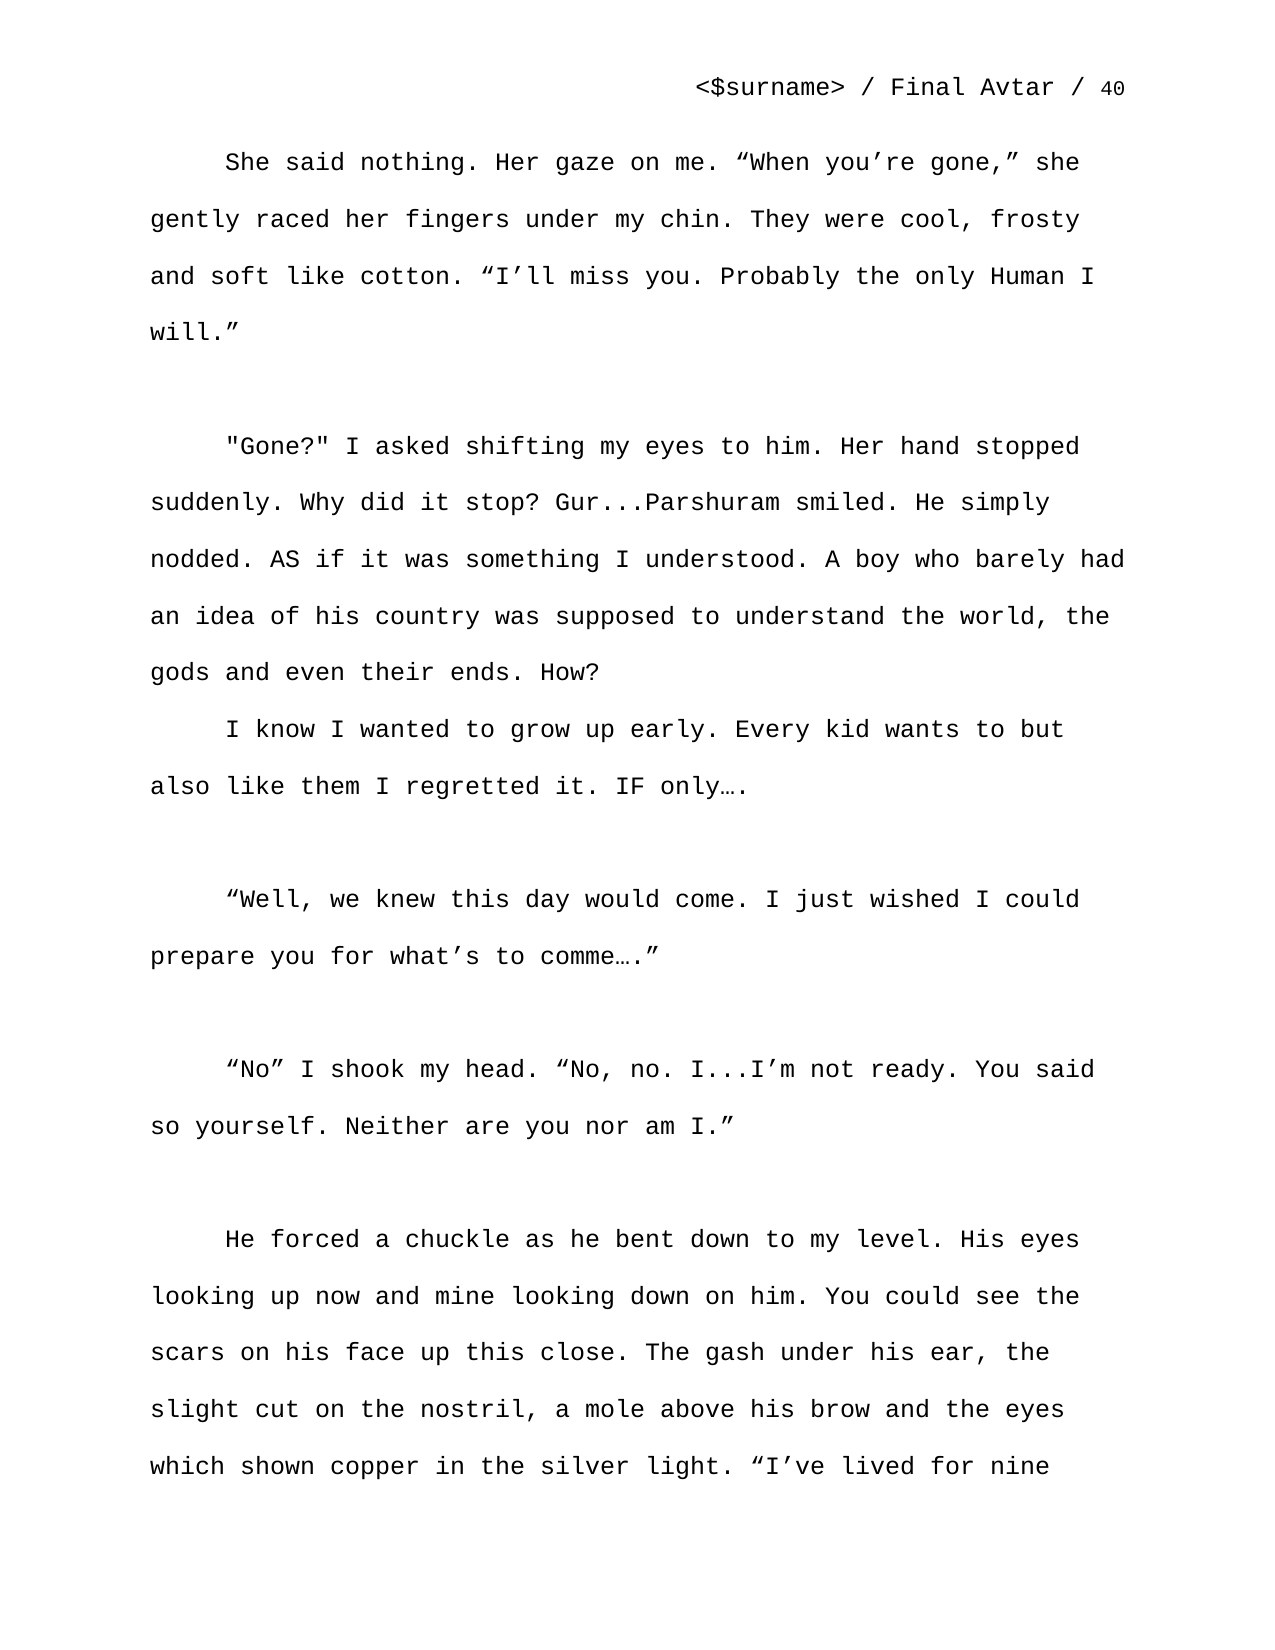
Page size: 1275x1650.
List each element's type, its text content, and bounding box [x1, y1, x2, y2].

text “Well, we knew this day would come. I just wished I could prepare you for what’s to comme….” [150, 887, 1125, 972]
text She said nothing. Her gaze on me. “When you’re gone,” she gently raced her fingers under my chin. They were cool, frosty and soft like cotton. “I’ll miss you. Probably the only Human I will.” [150, 150, 1125, 348]
text I know I wanted to grow up early. Every kid wants to but also like them I regretted it. IF only…. [150, 717, 1125, 802]
text “No” I shook my head. “No, no. I...I’m not ready. You said so yourself. Neither are you nor am I.” [150, 1057, 1125, 1142]
text He forced a chuckle as he bent down to my level. His eyes looking up now and mine looking down on him. You could see the scars on his face up this close. The gash under his ear, the slight cut on the nostril, a mole above his brow and the eyes which shown copper in the silver light. “I’ve lived for nine [150, 1227, 1125, 1482]
text "Gone?" I asked shifting my eyes to him. Her hand stopped suddenly. Why did it stop? Gur...Parshuram smiled. He simply nodded. AS if it was something I understood. A boy who barely had an idea of his country was supposed to understand the world, the gods and even their ends. How? [150, 433, 1125, 688]
